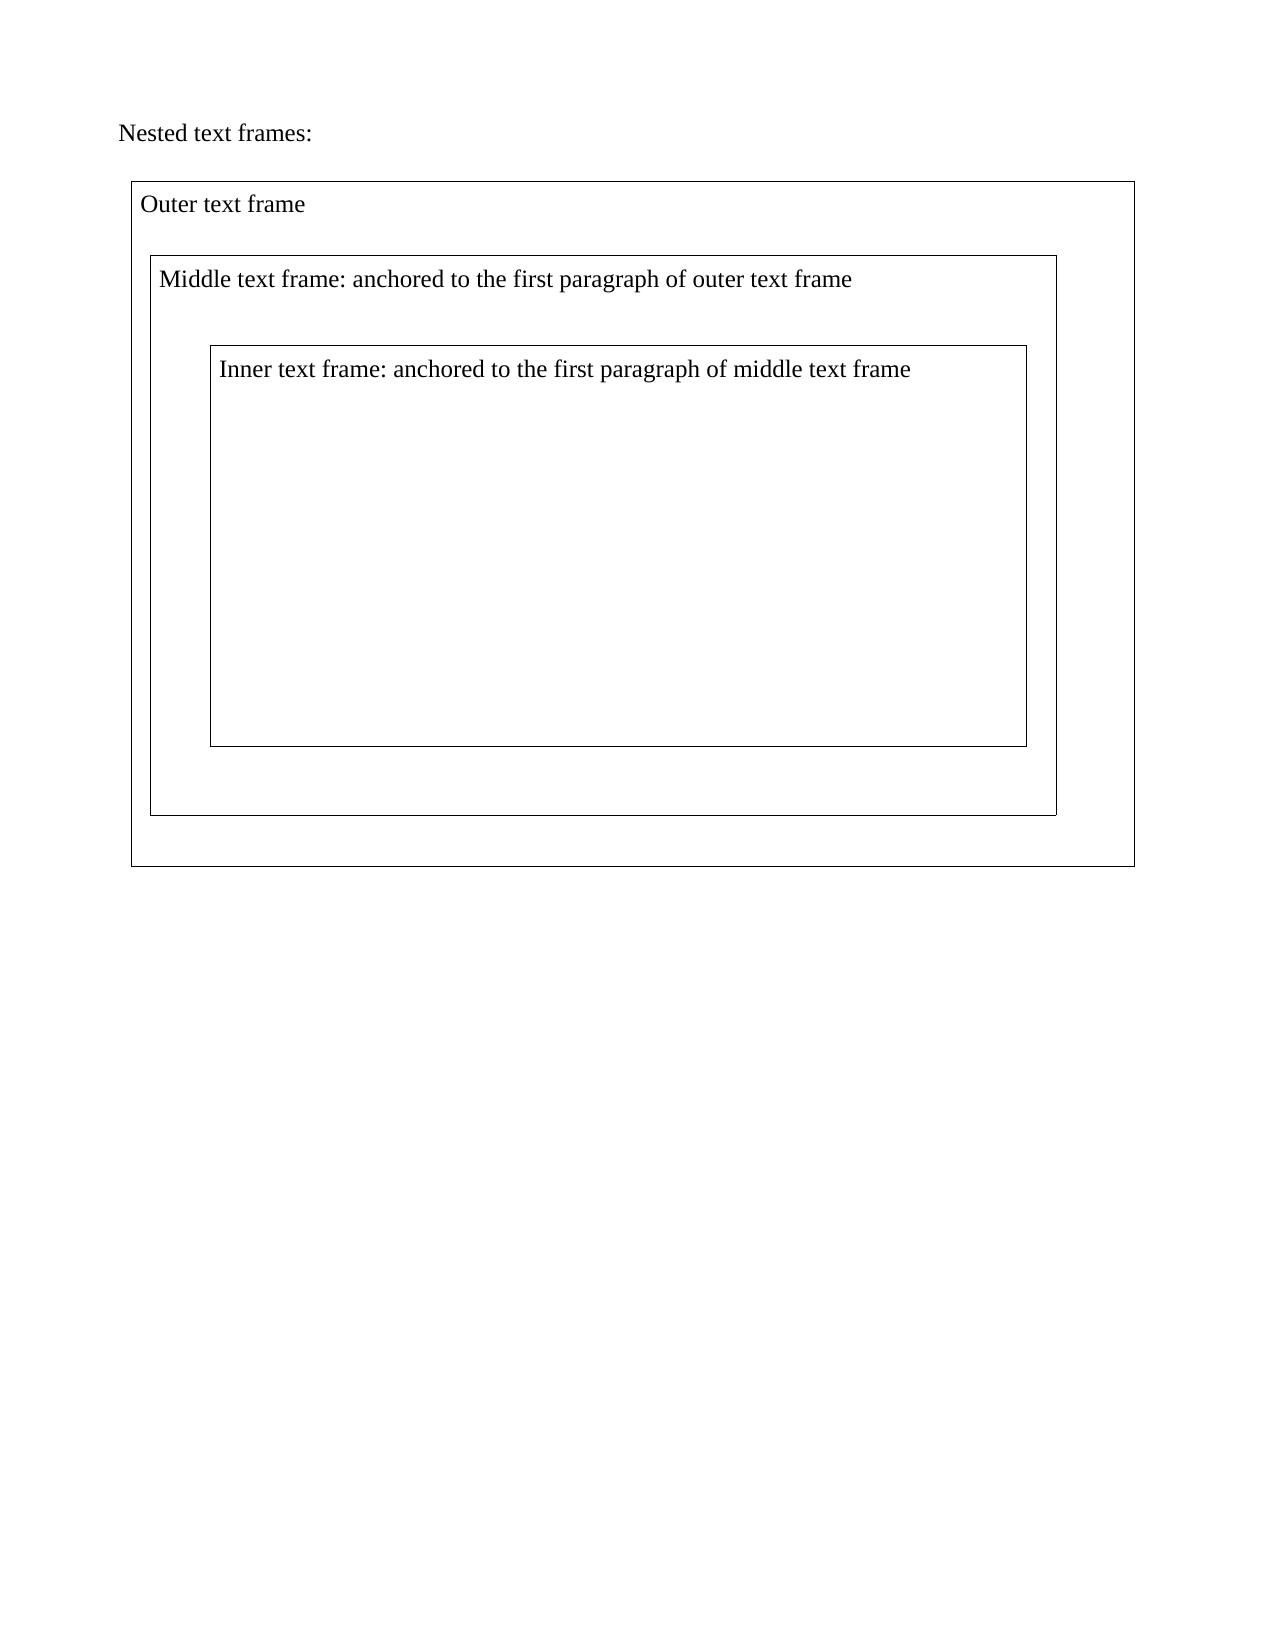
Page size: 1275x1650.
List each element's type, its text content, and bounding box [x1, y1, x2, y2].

text Inner text frame: anchored to the first paragraph of middle text frame [219, 354, 1017, 383]
text [151, 256, 1056, 815]
text [132, 182, 1134, 866]
text [211, 346, 1026, 746]
text Outer text frame [140, 189, 1126, 218]
text Middle text frame: anchored to the first paragraph of outer text frame [159, 264, 1047, 293]
text Nested text frames: [118, 118, 1157, 147]
